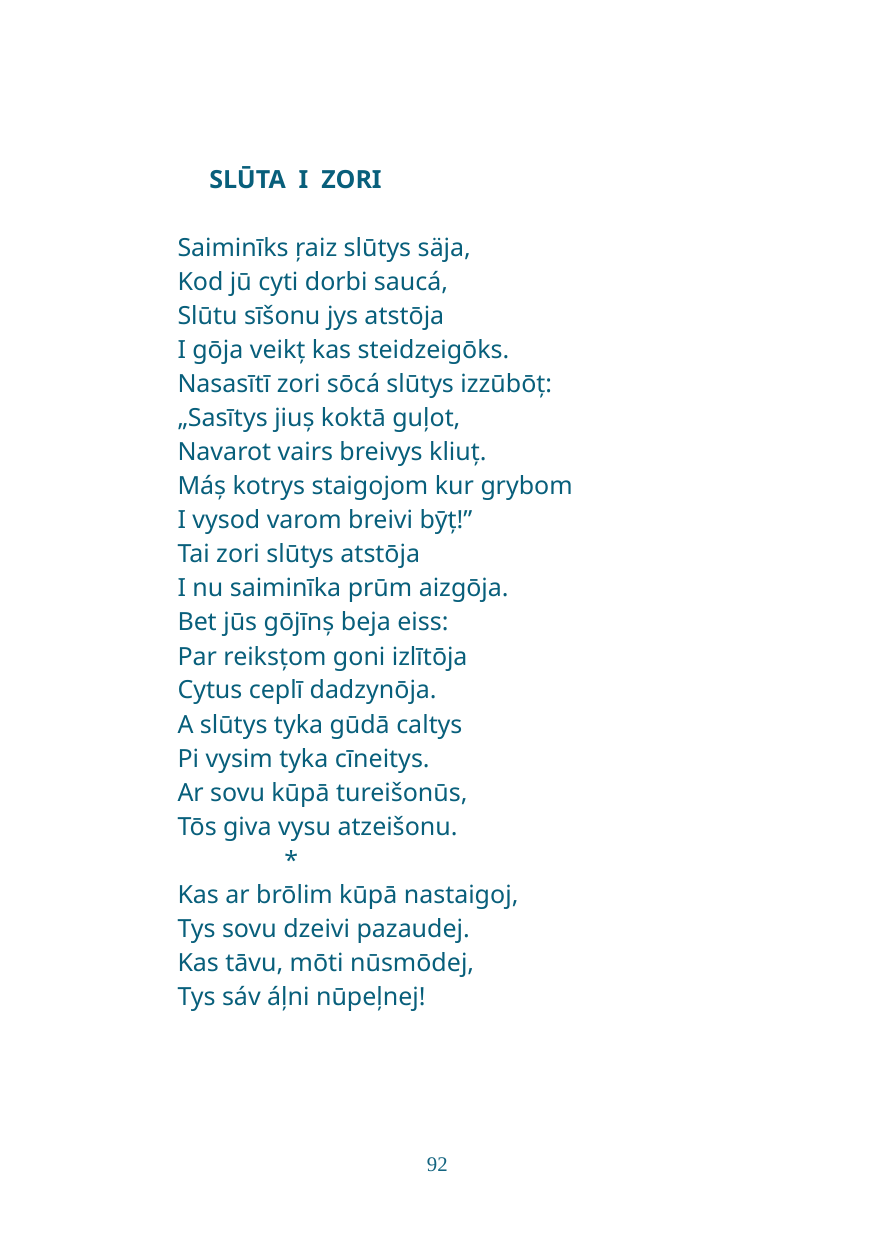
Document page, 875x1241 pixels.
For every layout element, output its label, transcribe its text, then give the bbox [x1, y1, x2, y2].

text A slūtys tyka gūdā caltys [177, 706, 815, 740]
text Navarot vairs breivys kliuț. [177, 434, 815, 468]
text Pi vysim tyka cīneitys. [177, 740, 815, 774]
text I gōja veikț kas steidzeigōks. [177, 332, 815, 366]
text Kod jū cyti dorbi saucá, [177, 263, 815, 297]
text Slūtu sīšonu jys atstōja [177, 297, 815, 332]
text Máș kotrys staigojom kur grybom [177, 468, 815, 502]
text Tys sáv áļni nūpeļnej! [177, 979, 815, 1013]
text Par reiksțom goni izlītōja [177, 638, 815, 672]
text Kas ar brōlim kūpā nastaigoj, [177, 877, 815, 911]
text Tōs giva vysu atzeišonu. [177, 808, 815, 842]
text Nasasītī zori sōcá slūtys izzūbōț: [177, 366, 815, 400]
text Tys sovu dzeivi pazaudej. [177, 911, 815, 945]
text Bet jūs gōjīnș beja eiss: [177, 604, 815, 638]
text Kas tāvu, mōti nūsmōdej, [177, 945, 815, 979]
text Cytus ceplī dadzynōja. [177, 672, 815, 706]
text I vysod varom breivi bȳț!” [177, 502, 815, 536]
text Ar sovu kūpā tureišonūs, [177, 774, 815, 808]
text Tai zori slūtys atstōja [177, 536, 815, 570]
text Saiminīks ŗaiz slūtys säja, [177, 229, 815, 263]
text SLŪTA I ZORI [177, 161, 815, 195]
text * [177, 842, 815, 877]
text I nu saiminīka prūm aizgōja. [177, 570, 815, 604]
text „Sasītys jiuș koktā guļot, [177, 400, 815, 434]
